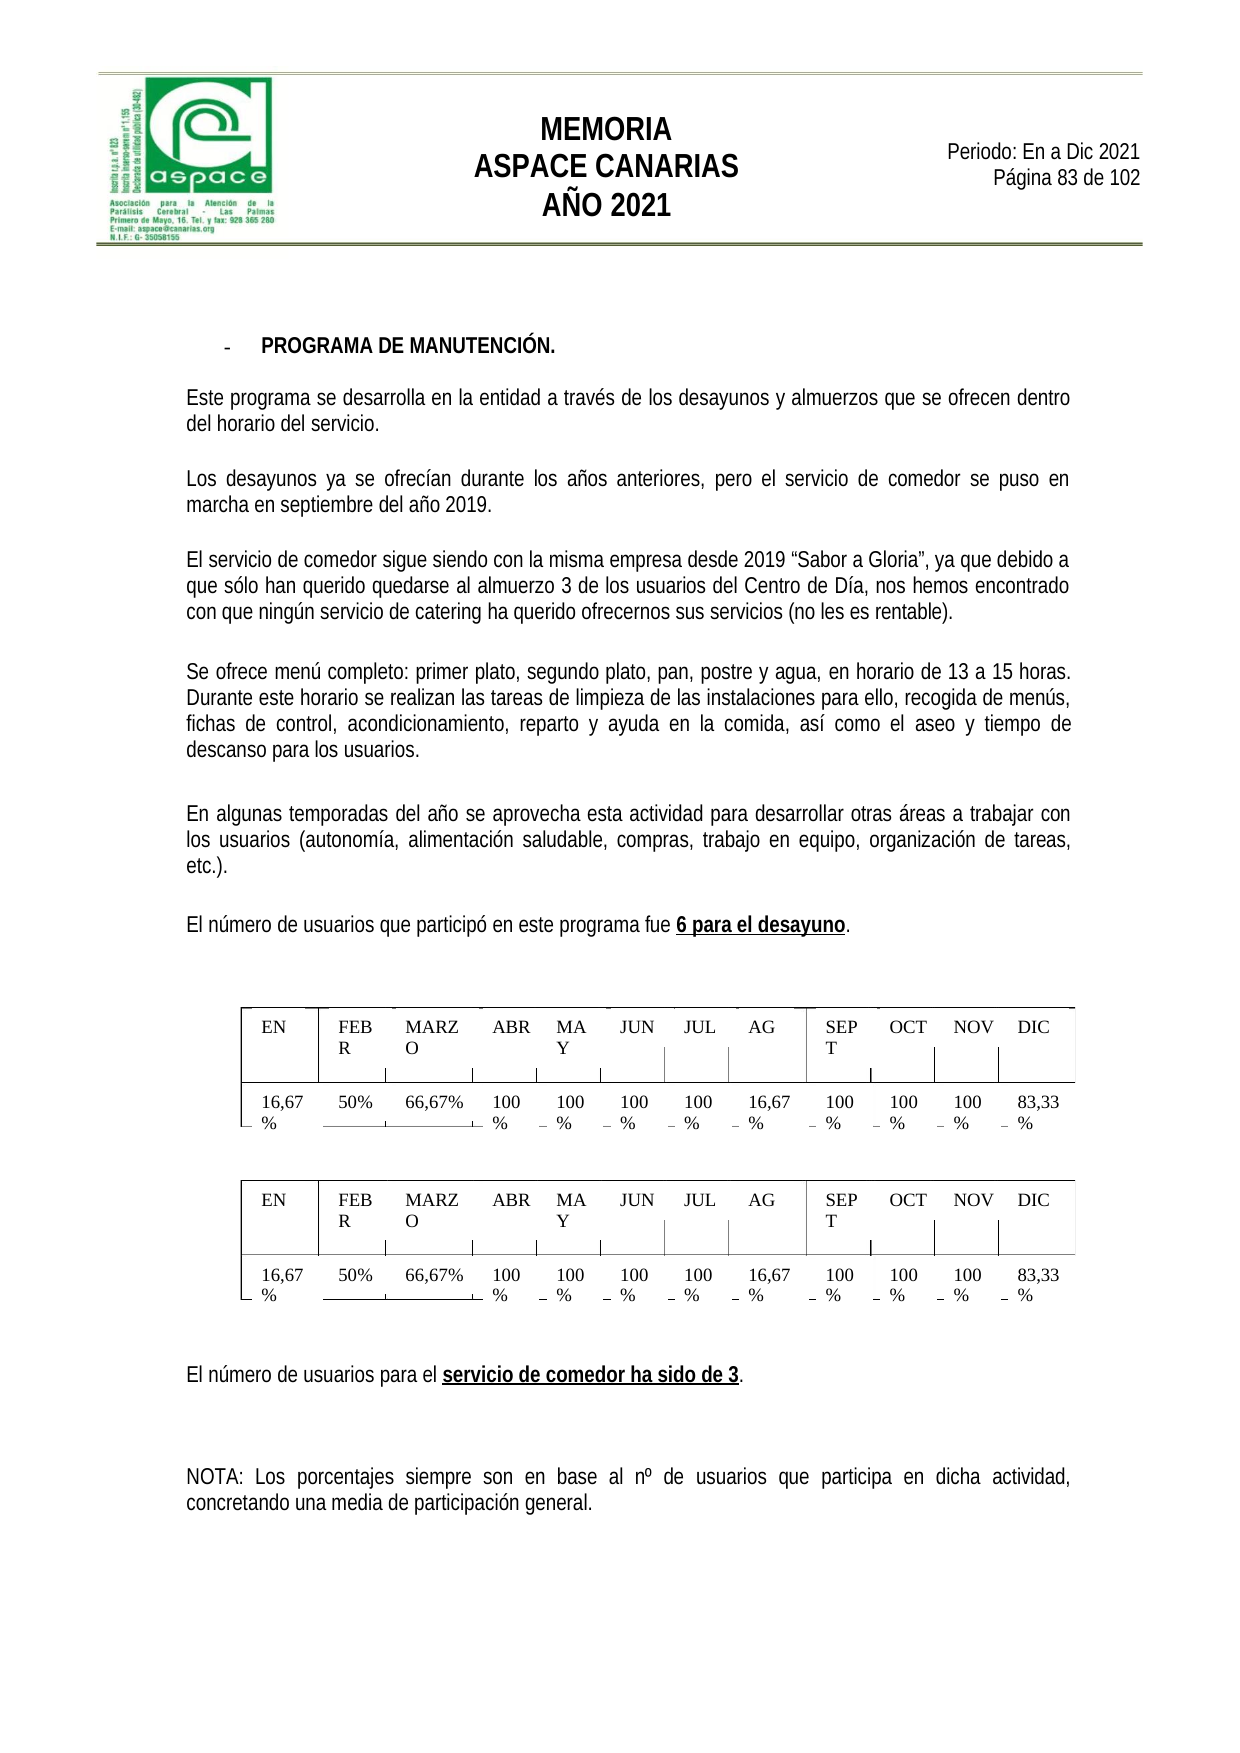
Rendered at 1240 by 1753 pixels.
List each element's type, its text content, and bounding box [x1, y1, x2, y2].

text del horario del servicio. [186, 410, 1186, 436]
text EN [261, 1190, 297, 1211]
text 100 [684, 1264, 723, 1285]
text 100 [953, 1264, 992, 1285]
text 83,33 [1017, 1264, 1070, 1285]
text Los desayunos ya se ofrecían durante los años anteriores, pero el servicio de comedor se puso en [186, 466, 1187, 492]
text OCT NOV DIC [889, 1190, 1060, 1211]
text 100 [556, 1092, 595, 1113]
text % [620, 1113, 659, 1133]
text Y [556, 1211, 597, 1232]
text Y [556, 1038, 597, 1059]
text % [748, 1285, 801, 1306]
text 66,67% [405, 1264, 474, 1285]
text EN [261, 1017, 297, 1038]
text AG [748, 1190, 786, 1211]
text Este programa se desarrolla en la entidad a través de los desayunos y almuerzos que se ofrecen dentro [186, 384, 1186, 410]
text AÑO 2021 [542, 186, 771, 223]
text 100 [953, 1092, 992, 1113]
text 16,67 [261, 1264, 314, 1285]
text PROGRAMA DE MANUTENCIÓN. [261, 333, 582, 359]
text 16,67 [748, 1264, 801, 1285]
text 83,33 [1017, 1092, 1070, 1113]
text El número de usuarios que participó en este programa fue 6 para el desayuno. [186, 912, 933, 938]
text SEP [825, 1190, 868, 1211]
text R [338, 1038, 383, 1059]
text ABR MA [492, 1190, 597, 1211]
text fichas de control, acondicionamiento, reparto y ayuda en la comida, así como el aseo y tiempo de [186, 710, 1187, 736]
text 100 [492, 1264, 531, 1285]
text 100 [889, 1092, 928, 1113]
text % [261, 1285, 314, 1306]
text Página 83 de 102 [993, 165, 1157, 191]
text 50% [338, 1092, 383, 1113]
text % [1017, 1113, 1070, 1133]
text OCT NOV DIC [889, 1017, 1060, 1038]
text 100 [556, 1264, 595, 1285]
text 100 [620, 1264, 659, 1285]
text Se ofrece menú completo: primer plato, segundo plato, pan, postre y agua, en horario de 13 a 15 horas. [186, 658, 1187, 684]
text 100 [620, 1092, 659, 1113]
text % [953, 1113, 992, 1133]
text MEMORIA [540, 109, 771, 147]
text 100 [684, 1092, 723, 1113]
text 50% [338, 1264, 383, 1285]
picture [240, 1007, 1075, 1127]
text FEB [338, 1190, 383, 1211]
text JUN [620, 1190, 665, 1211]
text R [338, 1211, 383, 1232]
text % [684, 1113, 723, 1133]
text FEB [338, 1017, 383, 1038]
text T [825, 1038, 868, 1059]
text O [405, 1038, 470, 1059]
text % [825, 1285, 864, 1306]
text 16,67 [748, 1092, 801, 1113]
text % [556, 1113, 595, 1133]
text % [889, 1113, 928, 1133]
picture [240, 1180, 1075, 1300]
text Periodo: En a Dic 2021 [947, 139, 1157, 165]
text etc.). [186, 852, 1187, 878]
text 66,67% [405, 1092, 474, 1113]
text - [224, 333, 247, 361]
text % [556, 1285, 595, 1306]
text los usuarios (autonomía, alimentación saludable, compras, trabajo en equipo, organización de tareas, [186, 826, 1187, 852]
text % [953, 1285, 992, 1306]
text JUN [620, 1017, 665, 1038]
text % [1017, 1285, 1070, 1306]
text % [492, 1285, 531, 1306]
text % [261, 1113, 314, 1133]
text que sólo han querido quedarse al almuerzo 3 de los usuarios del Centro de Día, nos hemos encontrado [186, 573, 1187, 599]
text En algunas temporadas del año se aprovecha esta actividad para desarrollar otras áreas a trabajar con [186, 800, 1187, 826]
text 16,67 [261, 1092, 314, 1113]
text ASPACE CANARIAS [473, 147, 771, 186]
text con que ningún servicio de catering ha querido ofrecernos sus servicios (no les es rentable). [186, 599, 1187, 625]
text concretando una media de participación general. [186, 1489, 1186, 1516]
text descanso para los usuarios. [186, 736, 1187, 762]
text 100 [889, 1264, 928, 1285]
text El servicio de comedor sigue siendo con la misma empresa desde 2019 “Sabor a Gloria”, ya que debido a [186, 547, 1187, 573]
text NOTA: Los porcentajes siempre son en base al nº de usuarios que participa en dicha actividad, [186, 1463, 1186, 1489]
text SEP [825, 1017, 868, 1038]
text % [825, 1113, 864, 1133]
text % [492, 1113, 531, 1133]
text % [620, 1285, 659, 1306]
text 100 [825, 1092, 864, 1113]
text marcha en septiembre del año 2019. [186, 492, 1187, 518]
text T [825, 1211, 868, 1232]
text ABR MA [492, 1017, 597, 1038]
text % [748, 1113, 801, 1133]
text AG [748, 1017, 786, 1038]
text Durante este horario se realizan las tareas de limpieza de las instalaciones para ello, recogida de menús, [186, 684, 1187, 710]
text % [684, 1285, 723, 1306]
text JUL [684, 1190, 727, 1211]
text El número de usuarios para el servicio de comedor ha sido de 3. [186, 1361, 810, 1387]
text % [889, 1285, 928, 1306]
text 100 [492, 1092, 531, 1113]
picture [96, 66, 1143, 259]
text JUL [684, 1017, 727, 1038]
text O [405, 1211, 470, 1232]
text 100 [825, 1264, 864, 1285]
text MARZ [405, 1017, 470, 1038]
text MARZ [405, 1190, 470, 1211]
